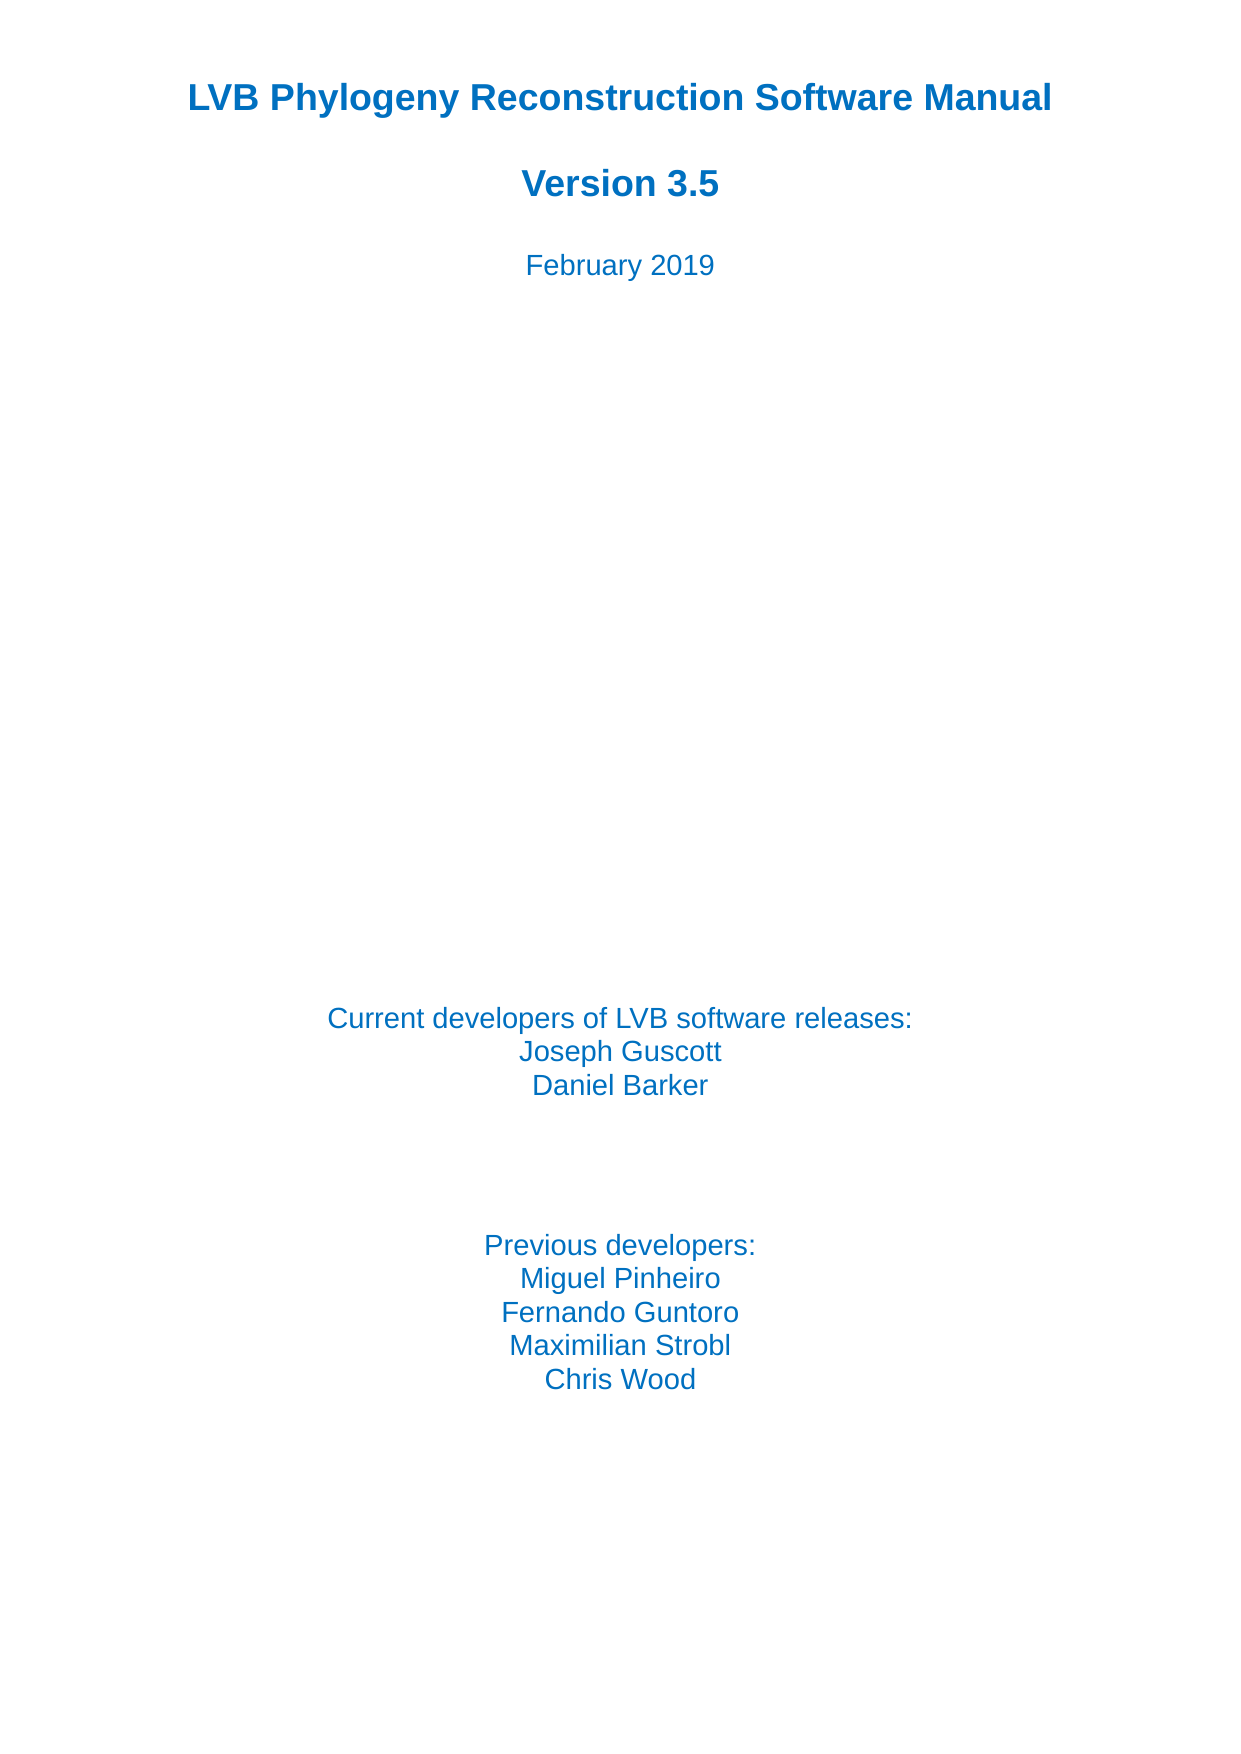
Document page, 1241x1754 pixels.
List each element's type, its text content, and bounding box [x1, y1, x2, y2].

text Joseph Guscott Daniel Barker [118, 1034, 1122, 1101]
text LVB Phylogeny Reconstruction Software Manual [118, 75, 1122, 118]
text February 2019 [118, 247, 1122, 281]
text Previous developers: [118, 1227, 1122, 1261]
text Version 3.5 [118, 161, 1122, 204]
text Current developers of LVB software releases: [118, 1001, 1122, 1034]
text Fernando Guntoro Maximilian Strobl Chris Wood [118, 1294, 1122, 1395]
text Miguel Pinheiro [118, 1261, 1122, 1294]
